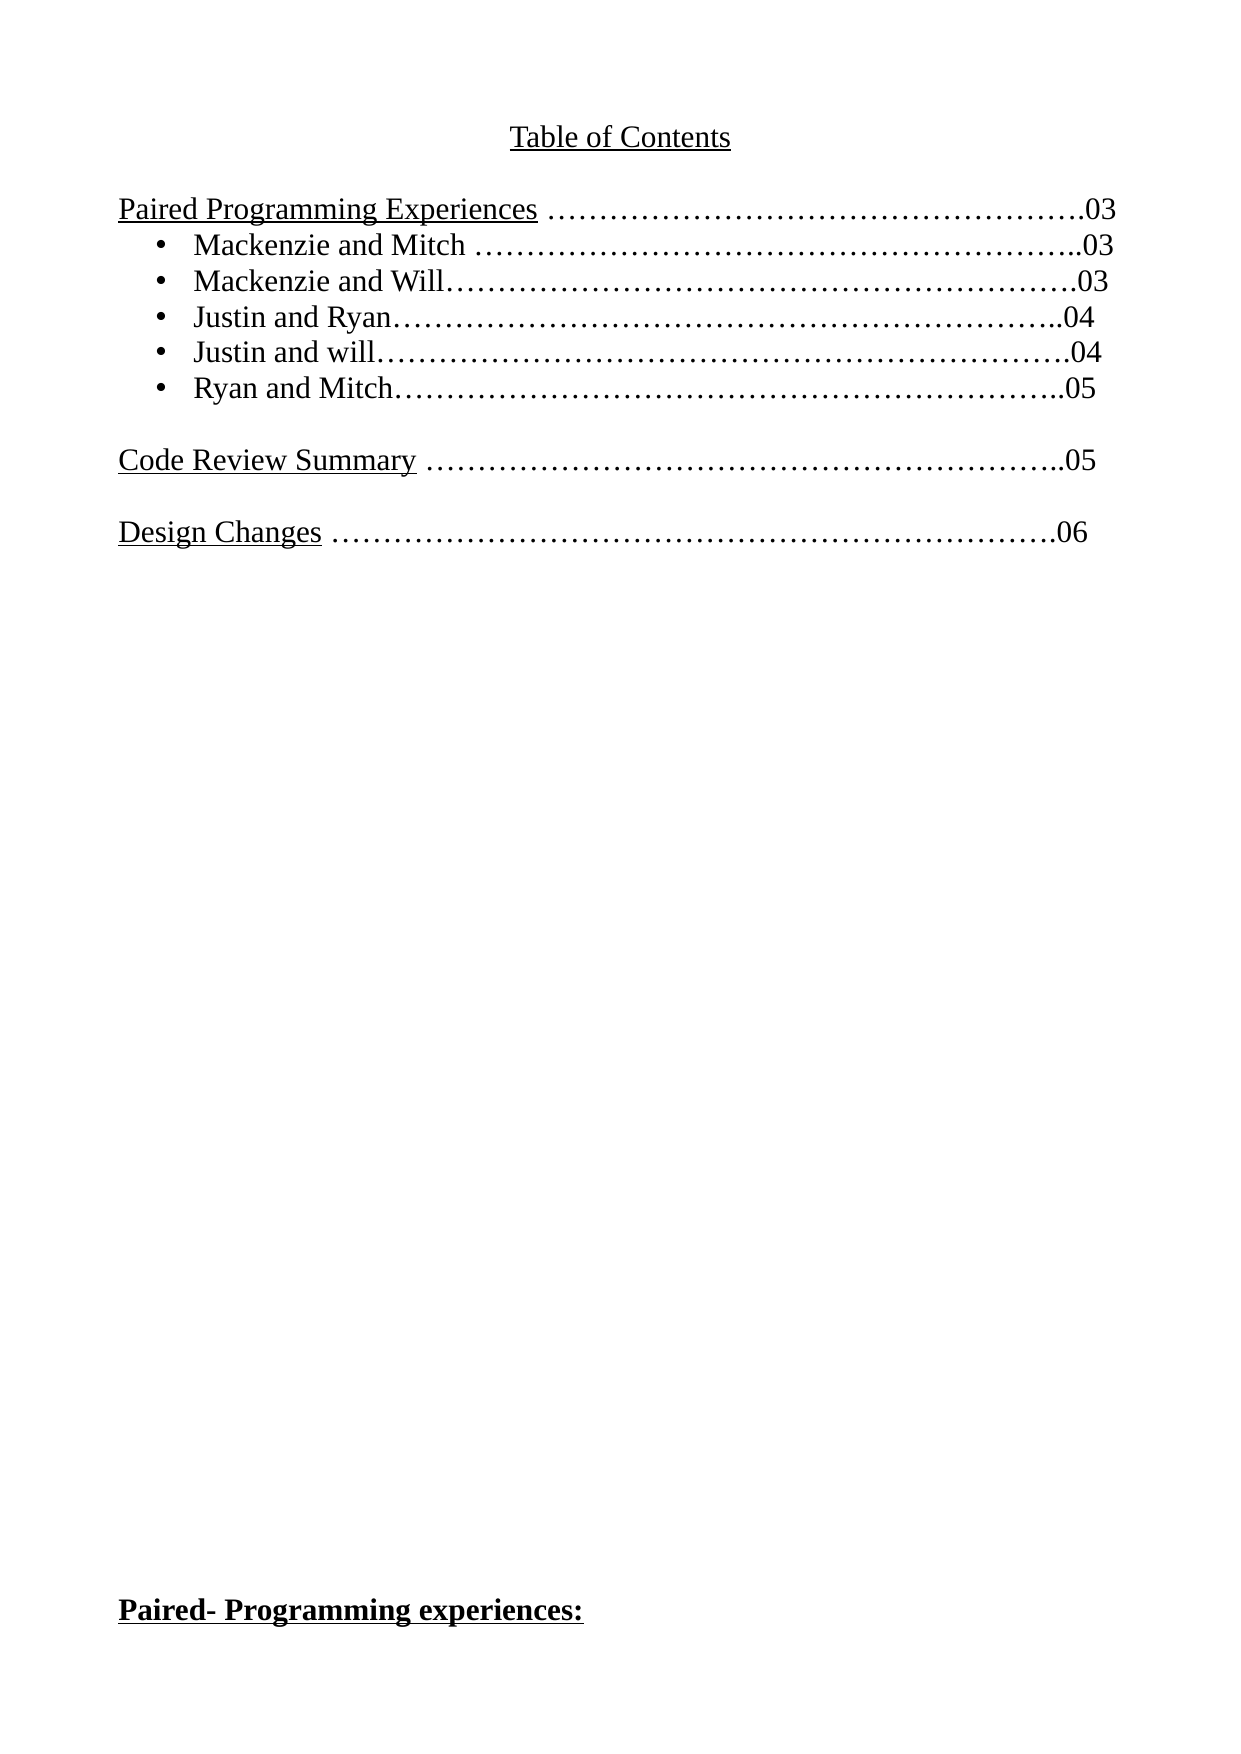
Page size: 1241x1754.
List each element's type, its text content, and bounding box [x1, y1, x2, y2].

text Code Review Summary ……………………………………………………..05 [118, 442, 1122, 477]
list Justin and will………………………………………………………….04 [156, 334, 1122, 370]
text Design Changes …………………………………………………………….06 [118, 513, 1122, 549]
list Mackenzie and Will…………………………………………………….03 [156, 262, 1122, 298]
text Paired Programming Experiences …………………………………………….03 [118, 190, 1122, 226]
list Ryan and Mitch………………………………………………………..05 [156, 370, 1122, 406]
text Table of Contents [118, 118, 1122, 154]
list Justin and Ryan………………………………………………………..04 [156, 298, 1122, 334]
text Paired- Programming experiences: [118, 1592, 1122, 1627]
list Mackenzie and Mitch …………………………………………………..03 [156, 226, 1122, 262]
